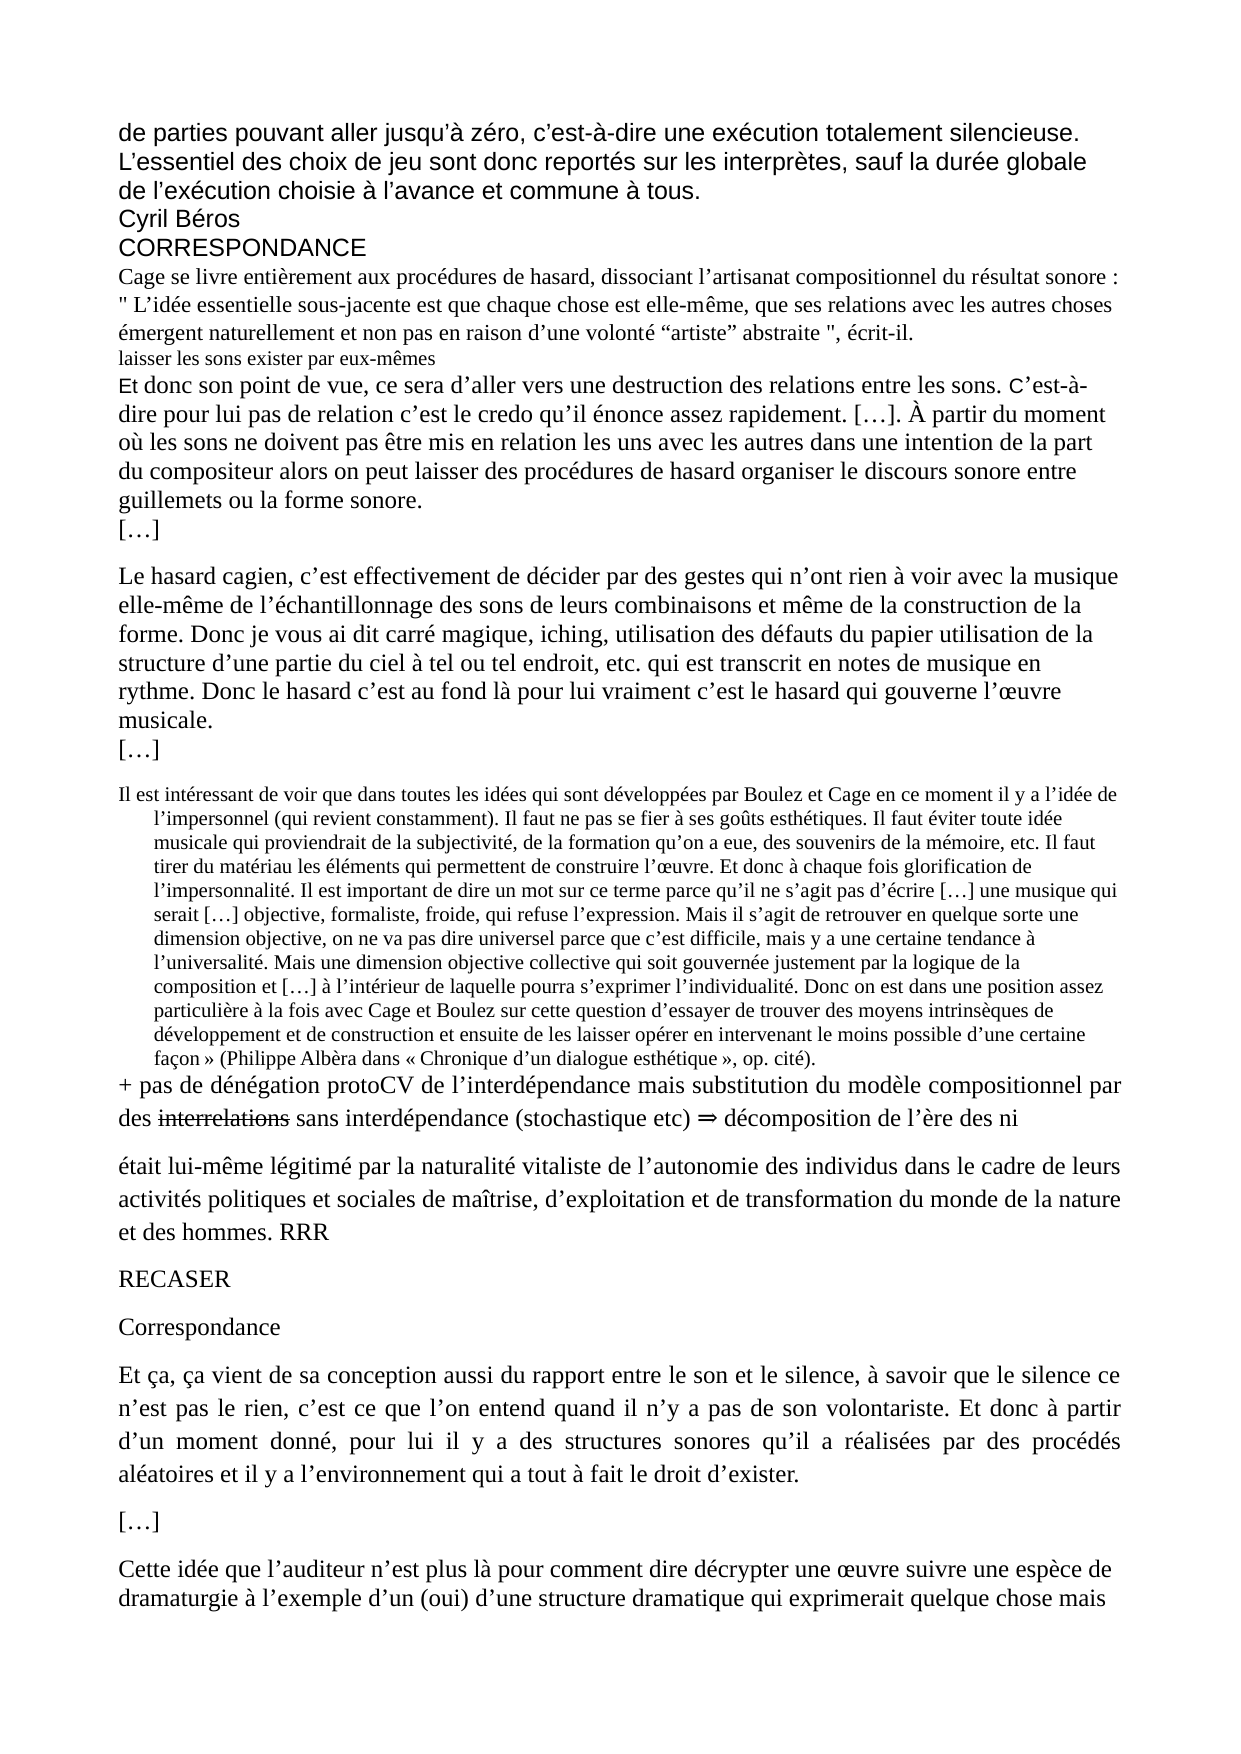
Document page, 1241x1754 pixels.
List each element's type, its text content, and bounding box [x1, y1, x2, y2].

text Cage se livre entièrement aux procédures de hasard, dissociant l’artisanat compositionnel du résultat sonore : " L’idée essentielle sous-jacente est que chaque chose est elle-même, que ses relations avec les autres choses émergent naturellement et non pas en raison d’une volonté “artiste” abstraite ", écrit-il. [118, 262, 1122, 346]
text + pas de dénégation protoCV de l’interdépendance mais substitution du modèle compositionnel par des interrelations sans interdépendance (stochastique etc) ⇒ décomposition de l’ère des ni [118, 1070, 1122, 1132]
text Et donc son point de vue, ce sera d’aller vers une destruction des relations entre les sons. C’est-à-dire pour lui pas de relation c’est le credo qu’il énonce assez rapidement. […]. À partir du moment où les sons ne doivent pas être mis en relation les uns avec les autres dans une intention de la part du compositeur alors on peut laisser des procédures de hasard organiser le discours sonore entre guillemets ou la forme sonore. [118, 370, 1122, 514]
text RECASER [118, 1264, 1122, 1293]
text […] [118, 514, 1122, 542]
text était lui-même légitimé par la naturalité vitaliste de l’autonomie des individus dans le cadre de leurs activités politiques et sociales de maîtrise, d’exploitation et de transformation du monde de la nature et des hommes. RRR [118, 1151, 1122, 1246]
text Le hasard cagien, c’est effectivement de décider par des gestes qui n’ont rien à voir avec la musique elle-même de l’échantillonnage des sons de leurs combinaisons et même de la construction de la forme. Donc je vous ai dit carré magique, iching, utilisation des défauts du papier utilisation de la structure d’une partie du ciel à tel ou tel endroit, etc. qui est transcrit en notes de musique en rythme. Donc le hasard c’est au fond là pour lui vraiment c’est le hasard qui gouverne l’œuvre musicale. [118, 561, 1122, 734]
text Cyril Béros [118, 204, 1122, 233]
text laisser les sons exister par eux-mêmes [118, 346, 1122, 370]
text Cette idée que l’auditeur n’est plus là pour comment dire décrypter une œuvre suivre une espèce de dramaturgie à l’exemple d’un (oui) d’une structure dramatique qui exprimerait quelque chose mais [118, 1554, 1122, 1611]
text de parties pouvant aller jusqu’à zéro, c’est-à-dire une exécution totalement silencieuse. L’essentiel des choix de jeu sont donc reportés sur les interprètes, sauf la durée globale de l’exécution choisie à l’avance et commune à tous. [118, 118, 1122, 204]
text […] [118, 1506, 1122, 1535]
text Correspondance [118, 1312, 1122, 1341]
text Il est intéressant de voir que dans toutes les idées qui sont développées par Boulez et Cage en ce moment il y a l’idée de l’impersonnel (qui revient constamment). Il faut ne pas se fier à ses goûts esthétiques. Il faut éviter toute idée musicale qui proviendrait de la subjectivité, de la formation qu’on a eue, des souvenirs de la mémoire, etc. Il faut tirer du matériau les éléments qui permettent de construire l’œuvre. Et donc à chaque fois glorification de l’impersonnalité. Il est important de dire un mot sur ce terme parce qu’il ne s’agit pas d’écrire […] une musique qui serait […] objective, formaliste, froide, qui refuse l’expression. Mais il s’agit de retrouver en quelque sorte une dimension objective, on ne va pas dire universel parce que c’est difficile, mais y a une certaine tendance à l’universalité. Mais une dimension objective collective qui soit gouvernée justement par la logique de la composition et […] à l’intérieur de laquelle pourra s’exprimer l’individualité. Donc on est dans une position assez particulière à la fois avec Cage et Boulez sur cette question d’essayer de trouver des moyens intrinsèques de développement et de construction et ensuite de les laisser opérer en intervenant le moins possible d’une certaine façon » (Philippe Albèra dans « Chronique d’un dialogue esthétique », op. cité). [118, 781, 1122, 1070]
text Et ça, ça vient de sa conception aussi du rapport entre le son et le silence, à savoir que le silence ce n’est pas le rien, c’est ce que l’on entend quand il n’y a pas de son volontariste. Et donc à partir d’un moment donné, pour lui il y a des structures sonores qu’il a réalisées par des procédés aléatoires et il y a l’environnement qui a tout à fait le droit d’exister. [118, 1360, 1122, 1487]
text […] [118, 734, 1122, 763]
text CORRESPONDANCE [118, 233, 1122, 262]
